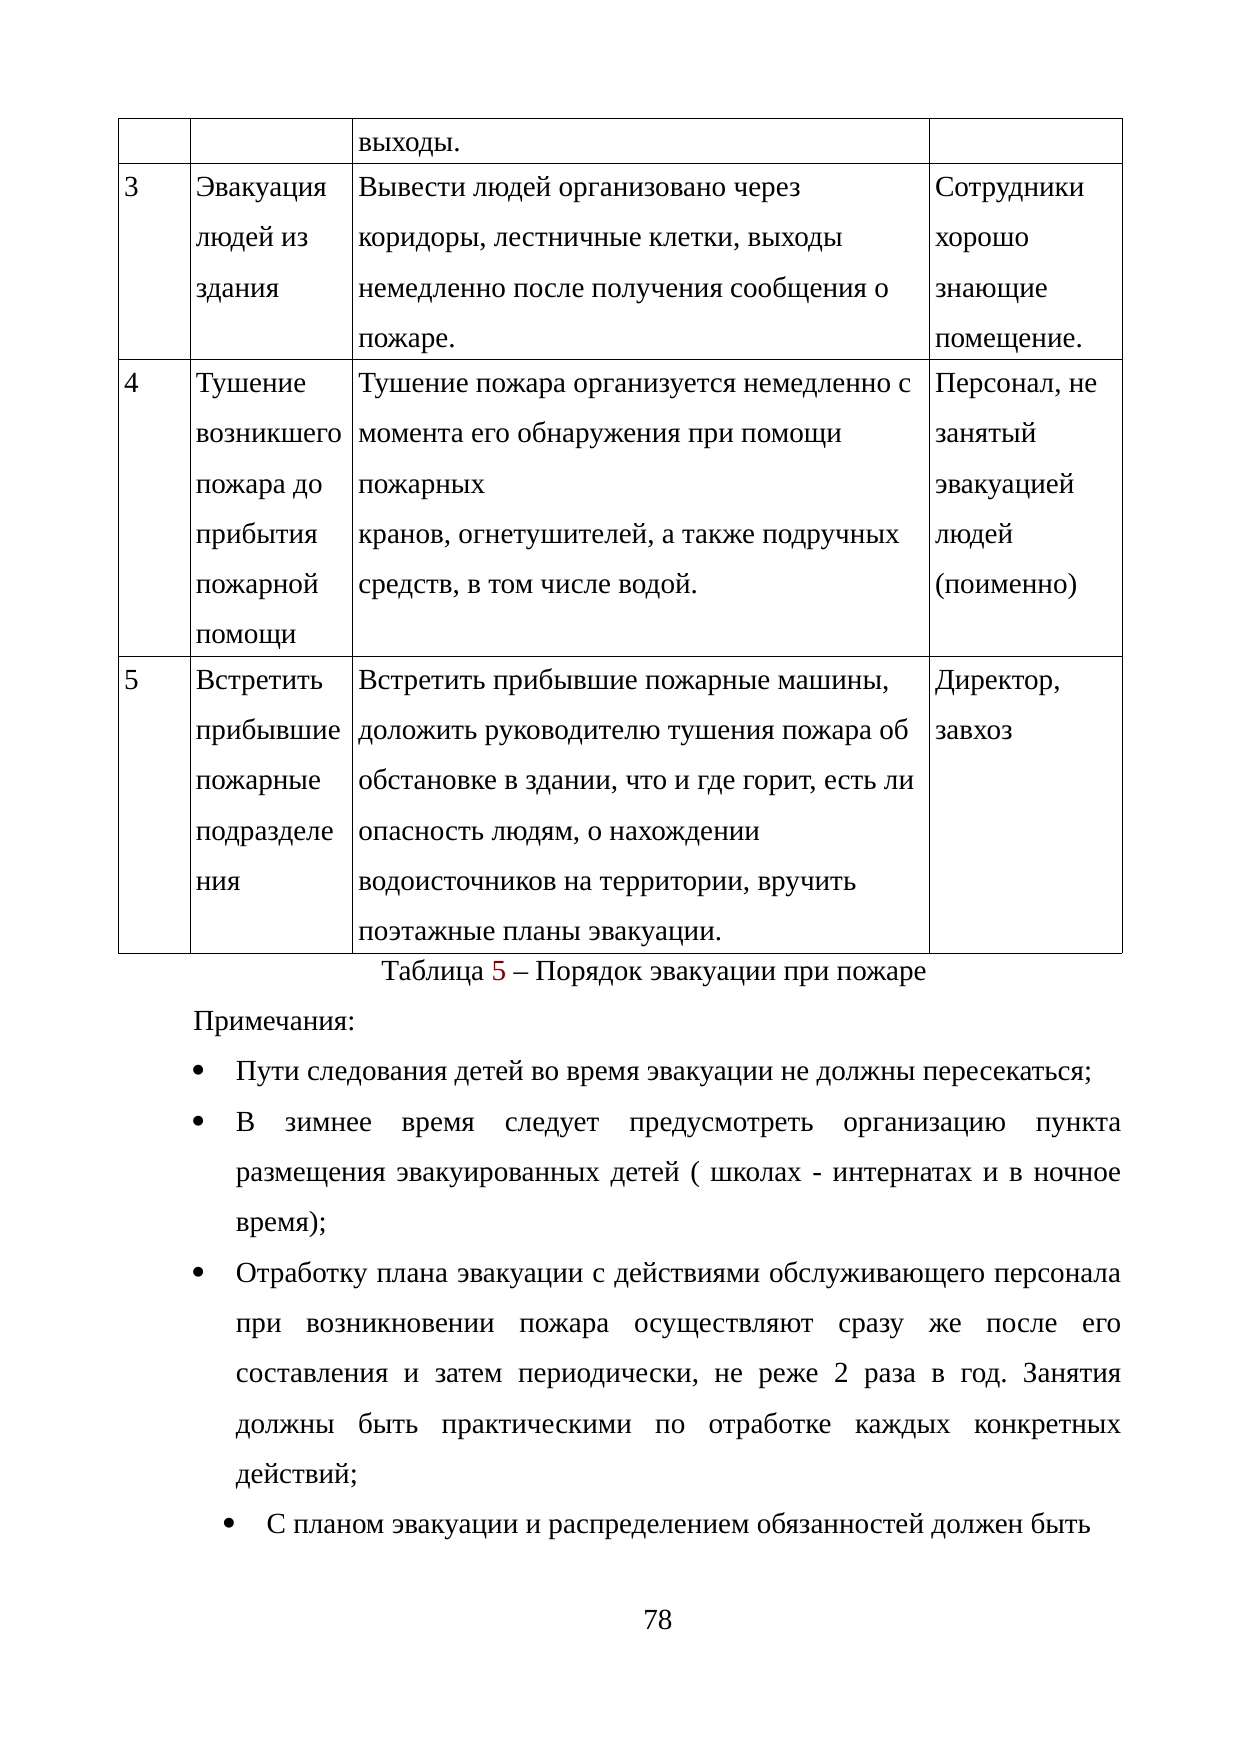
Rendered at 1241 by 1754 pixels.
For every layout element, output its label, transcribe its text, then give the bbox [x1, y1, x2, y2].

table_cell 4 [119, 360, 190, 656]
text Таблица 5 – Порядок эвакуации при пожаре [118, 954, 1122, 986]
table_cell Персонал, не занятый эвакуацией людей (поименно) [930, 360, 1122, 656]
table_cell [119, 119, 190, 163]
table_cell Сотрудники хорошо знающие помещение. [930, 164, 1122, 359]
table_cell [191, 119, 352, 163]
list Отработку плана эвакуации с действиями обслуживающего персонала при возникновении пожара осуществляют сразу же после его составления и затем периодически, не реже 2 раза в год. Занятия должны быть практическими по отработке каждых конкретных действий; [193, 1255, 1122, 1490]
list В зимнее время следует предусмотреть организацию пункта размещения эвакуированных детей ( школах - интернатах и в ночное время); [193, 1104, 1122, 1238]
table_cell 5 [119, 657, 190, 953]
table_cell Тушение пожара организуется немедленно с момента его обнаружения при помощи пожарных кранов, огнетушителей, а также подручных средств, в том числе водой. [353, 360, 929, 656]
table_cell выходы. [353, 119, 929, 163]
table_cell Вывести людей организовано через коридоры, лестничные клетки, выходы немедленно после получения сообщения о пожаре. [353, 164, 929, 359]
table_cell Эвакуация людей из здания [191, 164, 352, 359]
table_cell 3 [119, 164, 190, 359]
table_cell [930, 119, 1122, 163]
table_cell Встретить прибывшие пожарные машины, доложить руководителю тушения пожара об обстановке в здании, что и где горит, есть ли опасность людям, о нахождении водоисточников на территории, вручить поэтажные планы эвакуации. [353, 657, 929, 953]
text Примечания: [118, 1003, 1122, 1037]
list Пути следования детей во время эвакуации не должны пересекаться; [193, 1053, 1122, 1087]
table_cell Тушение возникшего пожара до прибытия пожарной помощи [191, 360, 352, 656]
table_cell Встретить прибывшие пожарные подразделения [191, 657, 352, 953]
table_cell Директор, завхоз [930, 657, 1122, 953]
list С планом эвакуации и распределением обязанностей должен быть [193, 1506, 1122, 1540]
